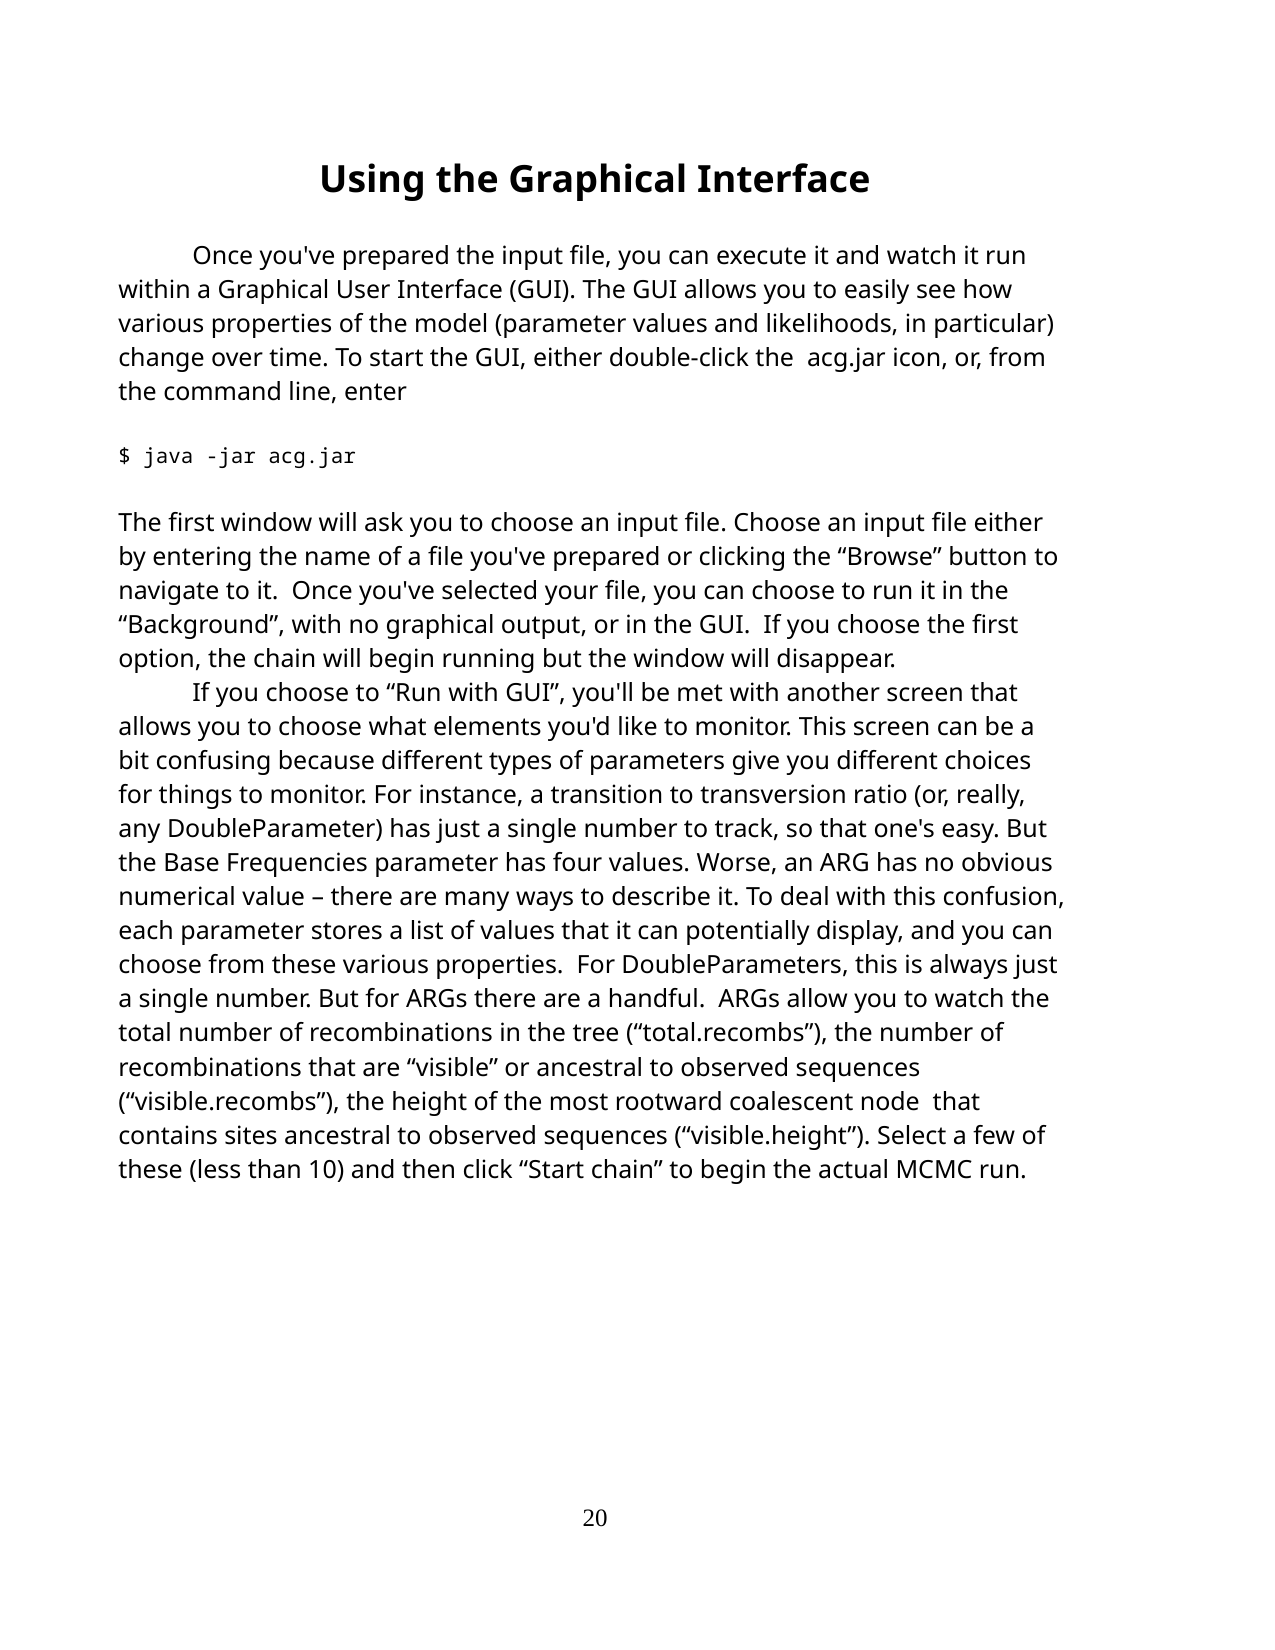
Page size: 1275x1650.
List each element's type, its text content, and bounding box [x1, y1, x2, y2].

text The first window will ask you to choose an input file. Choose an input file either by entering the name of a file you've prepared or clicking the “Browse” button to navigate to it. Once you've selected your file, you can choose to run it in the “Background”, with no graphical output, or in the GUI. If you choose the first option, the chain will begin running but the window will disappear. [118, 504, 1071, 674]
text Once you've prepared the input file, you can execute it and watch it run within a Graphical User Interface (GUI). The GUI allows you to easily see how various properties of the model (parameter values and likelihoods, in particular) change over time. To start the GUI, either double-click the acg.jar icon, or, from the command line, enter [118, 237, 1071, 408]
text $ java -jar acg.jar [118, 442, 1071, 470]
text Using the Graphical Interface [118, 152, 1071, 203]
text If you choose to “Run with GUI”, you'll be met with another screen that allows you to choose what elements you'd like to monitor. This screen can be a bit confusing because different types of parameters give you different choices for things to monitor. For instance, a transition to transversion ratio (or, really, any DoubleParameter) has just a single number to track, so that one's easy. But the Base Frequencies parameter has four values. Worse, an ARG has no obvious numerical value – there are many ways to describe it. To deal with this confusion, each parameter stores a list of values that it can potentially display, and you can choose from these various properties. For DoubleParameters, this is always just a single number. But for ARGs there are a handful. ARGs allow you to watch the total number of recombinations in the tree (“total.recombs”), the number of recombinations that are “visible” or ancestral to observed sequences (“visible.recombs”), the height of the most rootward coalescent node that contains sites ancestral to observed sequences (“visible.height”). Select a few of these (less than 10) and then click “Start chain” to begin the actual MCMC run. [118, 674, 1071, 1185]
